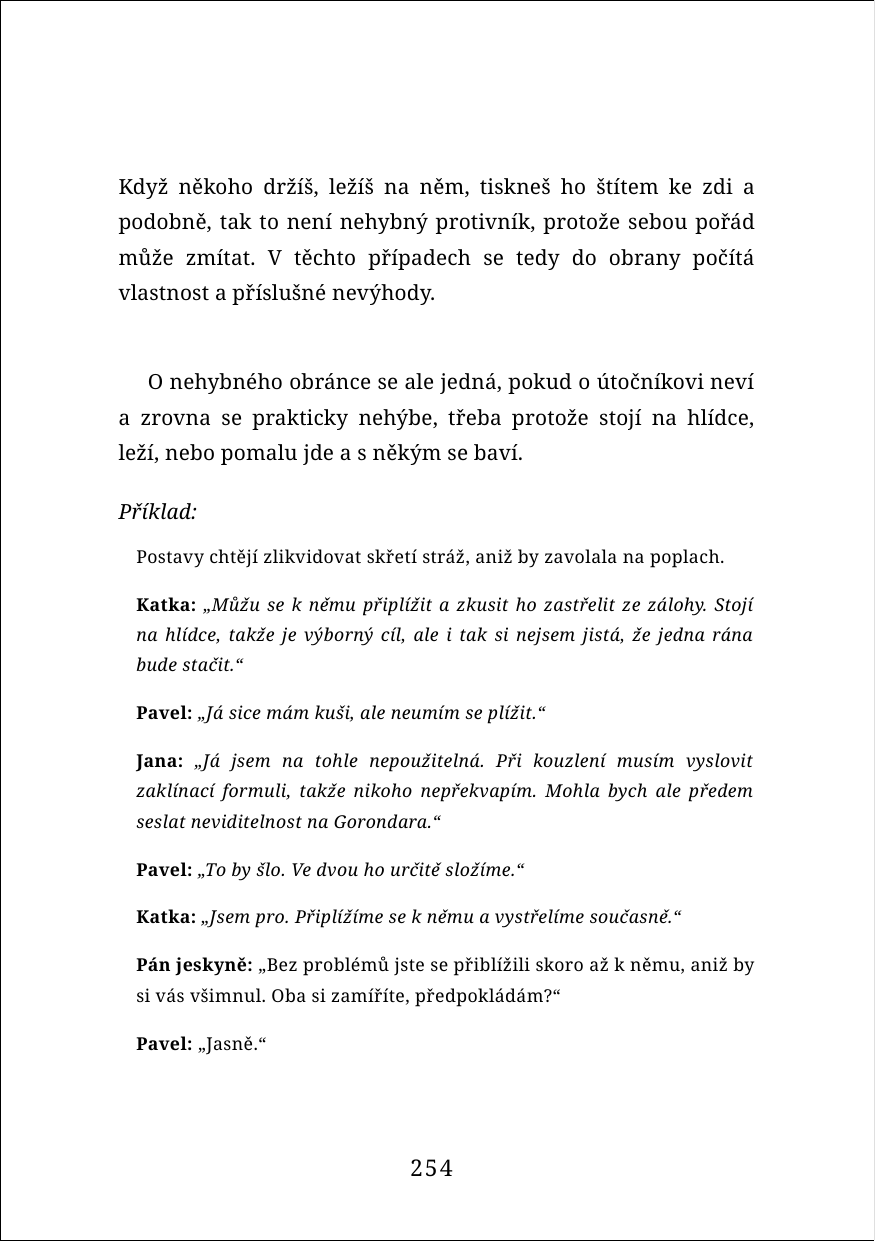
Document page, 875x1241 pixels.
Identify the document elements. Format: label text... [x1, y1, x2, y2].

text O nehybného obránce se ale jedná, pokud o útočníkovi neví a zrovna se prakticky nehýbe, třeba protože stojí na hlídce, leží, nebo pomalu jde a s někým se baví. [118, 332, 756, 467]
text Příklad: [118, 497, 756, 526]
text Pavel: „Jasně.“ [136, 1031, 756, 1055]
text Pavel: „To by šlo. Ve dvou ho určitě složíme.“ [136, 857, 756, 881]
text Postavy chtějí zlikvidovat skřetí stráž, aniž by zavolala na poplach. [136, 544, 756, 569]
text Katka: „Jsem pro. Připlížíme se k němu a vystřelíme současně.“ [136, 905, 756, 929]
text Jana: „Já jsem na tohle nepoužitelná. Při kouzlení musím vyslovit zaklínací formuli, takže nikoho nepřekvapím. Mohla bych ale předem seslat neviditelnost na Gorondara.“ [136, 749, 756, 833]
text Katka: „Můžu se k němu připlížit a zkusit ho zastřelit ze zálohy. Stojí na hlídce, takže je výborný cíl, ale i tak si nejsem jistá, že jedna rána bude stačit.“ [136, 592, 756, 677]
text Pán jeskyně: „Bez problémů jste se přiblížili skoro až k němu, aniž by si vás všimnul. Oba si zamíříte, předpokládám?“ [136, 953, 756, 1007]
text Pavel: „Já sice mám kuši, ale neumím se plížit.“ [136, 701, 756, 725]
text Když někoho držíš, ležíš na něm, tiskneš ho štítem ke zdi a podobně, tak to není nehybný protivník, protože sebou pořád může zmítat. V těchto případech se tedy do obrany počítá vlastnost a příslušné nevýhody. [118, 172, 756, 307]
